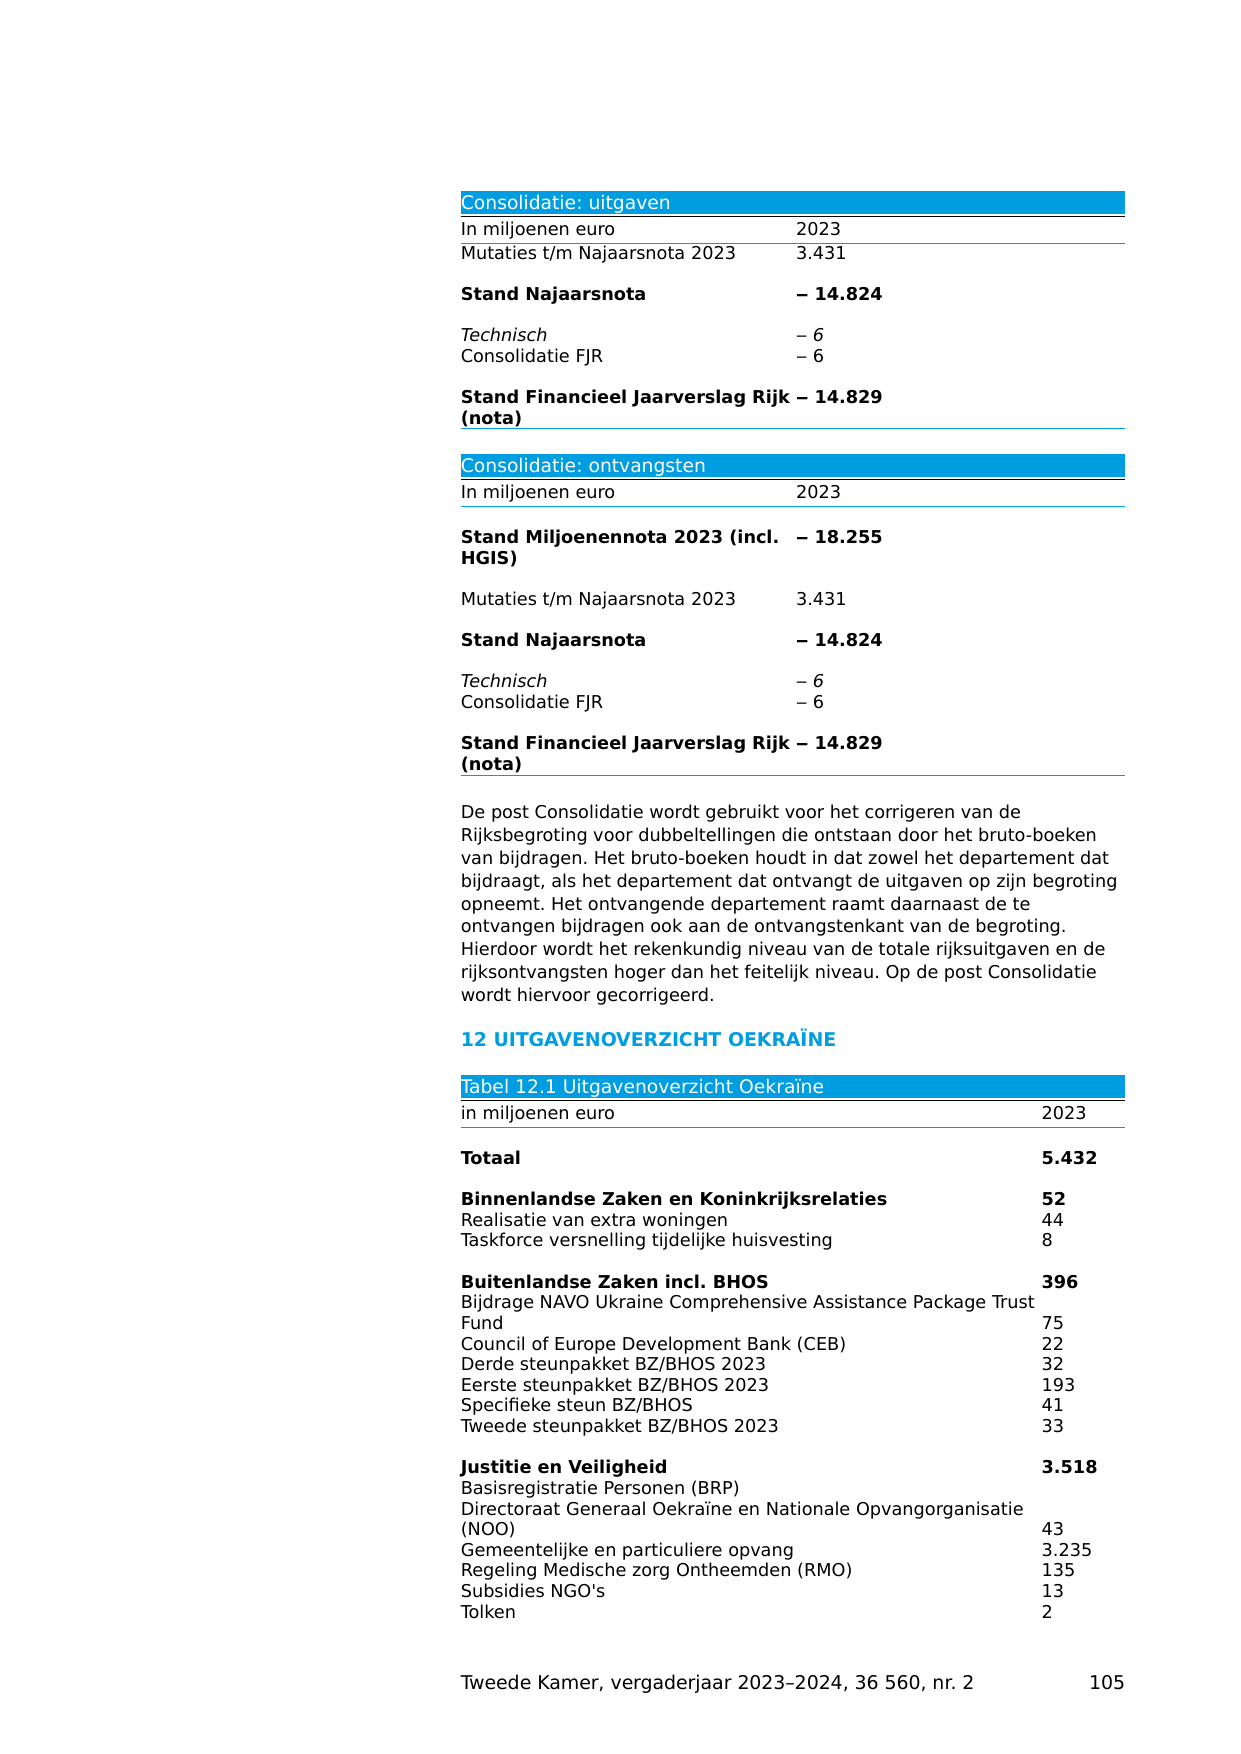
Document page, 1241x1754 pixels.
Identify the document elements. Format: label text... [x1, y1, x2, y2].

table_cell 13 [1039, 1581, 1125, 1602]
table_cell 2023 [793, 480, 1125, 506]
table_cell Buitenlandse Zaken incl. BHOS [461, 1272, 1038, 1292]
table_cell [461, 263, 793, 284]
table_cell [461, 651, 793, 671]
table_cell Technisch [461, 671, 793, 692]
table_cell Totaal [461, 1148, 1038, 1168]
table_cell Specifieke steun BZ/BHOS [461, 1395, 1038, 1416]
table_cell [461, 568, 793, 589]
table_cell ‒ 14.829 [793, 733, 1125, 774]
table_cell Technisch [461, 325, 793, 346]
table_cell Tolken [461, 1602, 1038, 1622]
table_cell Taskforce versnelling tijdelijke huisvesting [461, 1230, 1038, 1251]
table_cell [793, 263, 1125, 284]
table_cell Regeling Medische zorg Ontheemden (RMO) [461, 1560, 1038, 1581]
table_cell Consolidatie FJR [461, 692, 793, 713]
table_cell [793, 651, 1125, 671]
table_cell In miljoenen euro [461, 480, 793, 506]
table_cell 3.431 [793, 244, 1125, 263]
table_cell 5.432 [1039, 1148, 1125, 1168]
table_cell ‒ 6 [793, 692, 1125, 713]
table_cell Basisregistratie Personen (BRP) [461, 1478, 1038, 1498]
table_cell in miljoenen euro [461, 1101, 1038, 1127]
table_cell Subsidies NGO's [461, 1581, 1038, 1602]
table_cell 3.235 [1039, 1540, 1125, 1560]
table_cell [461, 713, 793, 733]
table_cell [1039, 1437, 1125, 1457]
table_cell Mutaties t/m Najaarsnota 2023 [461, 244, 793, 263]
table_cell [793, 610, 1125, 630]
table_cell [461, 305, 793, 325]
table_cell ‒ 18.255 [793, 527, 1125, 568]
table_cell 2 [1039, 1602, 1125, 1622]
table_cell ‒ 6 [793, 346, 1125, 366]
table_cell Stand Financieel Jaarverslag Rijk (nota) [461, 387, 793, 428]
table_cell [793, 366, 1125, 387]
table_cell Mutaties t/m Najaarsnota 2023 [461, 589, 793, 609]
table_cell In miljoenen euro [461, 217, 793, 243]
table_cell 32 [1039, 1354, 1125, 1375]
table_cell ‒ 14.824 [793, 630, 1125, 651]
table_cell [793, 568, 1125, 589]
table_cell [1039, 1169, 1125, 1189]
table_cell 3.431 [793, 589, 1125, 609]
table_cell [461, 1437, 1038, 1457]
table_cell [461, 507, 793, 527]
table_cell 33 [1039, 1416, 1125, 1437]
table_cell Eerste steunpakket BZ/BHOS 2023 [461, 1375, 1038, 1395]
table_cell 2023 [1039, 1101, 1125, 1127]
table_cell 22 [1039, 1334, 1125, 1354]
table_cell Gemeentelijke en particuliere opvang [461, 1540, 1038, 1560]
table_cell 41 [1039, 1395, 1125, 1416]
table_cell 44 [1039, 1210, 1125, 1230]
table_cell [461, 1169, 1038, 1189]
table_cell [793, 507, 1125, 527]
table_cell Directoraat Generaal Oekraïne en Nationale Opvangorganisatie (NOO) [461, 1499, 1038, 1540]
table_cell 8 [1039, 1230, 1125, 1251]
table_cell 3.518 [1039, 1457, 1125, 1478]
table_cell [461, 610, 793, 630]
table_cell 396 [1039, 1272, 1125, 1292]
table_cell 43 [1039, 1499, 1125, 1540]
table_cell [1039, 1128, 1125, 1148]
table_cell 2023 [793, 217, 1125, 243]
table_cell [461, 366, 793, 387]
table_cell [1039, 1478, 1125, 1498]
table_cell [461, 1251, 1038, 1272]
table_cell Stand Najaarsnota [461, 630, 793, 651]
table_cell Binnenlandse Zaken en Koninkrijksrelaties [461, 1189, 1038, 1210]
table_cell Council of Europe Development Bank (CEB) [461, 1334, 1038, 1354]
table_cell Stand Najaarsnota [461, 284, 793, 304]
table_cell Justitie en Veiligheid [461, 1457, 1038, 1478]
table_cell Stand Financieel Jaarverslag Rijk (nota) [461, 733, 793, 774]
table_cell Bijdrage NAVO Ukraine Comprehensive Assistance Package Trust Fund [461, 1292, 1038, 1333]
title 12 Uitgavenoverzicht Oekraïne [461, 1029, 1125, 1051]
table_cell Tweede steunpakket BZ/BHOS 2023 [461, 1416, 1038, 1437]
table_cell 193 [1039, 1375, 1125, 1395]
table_cell 52 [1039, 1189, 1125, 1210]
table_cell 75 [1039, 1292, 1125, 1333]
table_cell Realisatie van extra woningen [461, 1210, 1038, 1230]
table_cell Derde steunpakket BZ/BHOS 2023 [461, 1354, 1038, 1375]
table_cell ‒ 6 [793, 671, 1125, 692]
table_cell Consolidatie FJR [461, 346, 793, 366]
table_cell [461, 1128, 1038, 1148]
table_cell [793, 713, 1125, 733]
table_cell [1039, 1251, 1125, 1272]
table_cell [793, 305, 1125, 325]
table_cell ‒ 14.829 [793, 387, 1125, 428]
table_cell ‒ 6 [793, 325, 1125, 346]
table_cell 135 [1039, 1560, 1125, 1581]
table_cell ‒ 14.824 [793, 284, 1125, 304]
table_cell Stand Miljoenennota 2023 (incl. HGIS) [461, 527, 793, 568]
text De post Consolidatie wordt gebruikt voor het corrigeren van de Rijksbegroting voor dubbeltellingen die ontstaan door het bruto-boeken van bijdragen. Het bruto-boeken houdt in dat zowel het departement dat bijdraagt, als het departement dat ontvangt de uitgaven op zijn begroting opneemt. Het ontvangende departement raamt daarnaast de te ontvangen bijdragen ook aan de ontvangstenkant van de begroting. Hierdoor wordt het rekenkundig niveau van de totale rijksuitgaven en de rijksontvangsten hoger dan het feitelijk niveau. Op de post Consolidatie wordt hiervoor gecorrigeerd. [461, 800, 1125, 1006]
